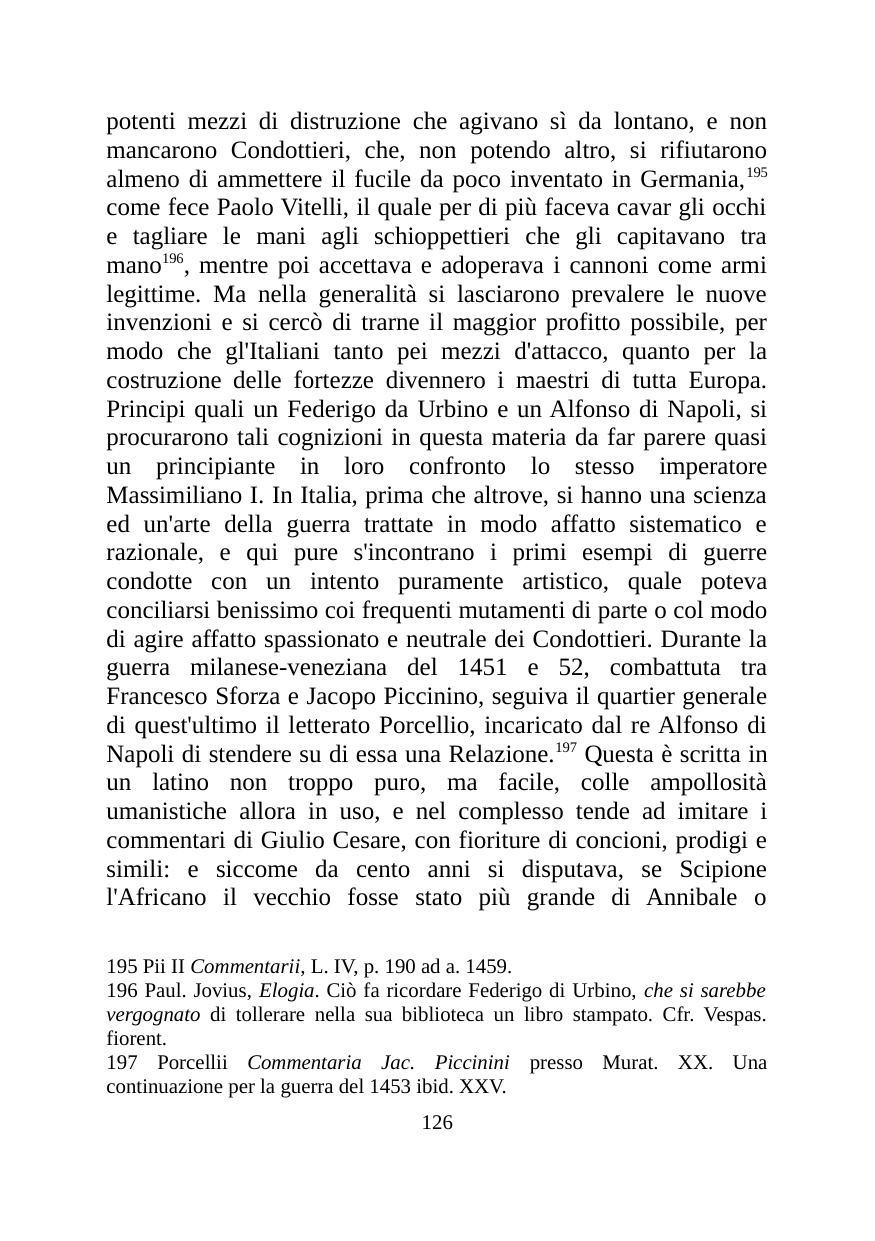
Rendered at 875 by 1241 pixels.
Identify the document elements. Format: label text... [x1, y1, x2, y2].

text Porcellii Commentaria Jac. Piccinini presso Murat. XX. Una continuazione per la guerra del 1453 ibid. XXV. [106, 1050, 768, 1098]
text potenti mezzi di distruzione che agivano sì da lontano, e non mancarono Condottieri, che, non potendo altro, si rifiutarono almeno di ammettere il fucile da poco inventato in Germania, come fece Paolo Vitelli, il quale per di più faceva cavar gli occhi e tagliare le mani agli schioppettieri che gli capitavano tra mano, mentre poi accettava e adoperava i cannoni come armi legittime. Ma nella generalità si lasciarono prevalere le nuove invenzioni e si cercò di trarne il maggior profitto possibile, per modo che gl'Italiani tanto pei mezzi d'attacco, quanto per la costruzione delle fortezze divennero i maestri di tutta Europa. Principi quali un Federigo da Urbino e un Alfonso di Napoli, si procurarono tali cognizioni in questa materia da far parere quasi un principiante in loro confronto lo stesso imperatore Massimiliano I. In Italia, prima che altrove, si hanno una scienza ed un'arte della guerra trattate in modo affatto sistematico e razionale, e qui pure s'incontrano i primi esempi di guerre condotte con un intento puramente artistico, quale poteva conciliarsi benissimo coi frequenti mutamenti di parte o col modo di agire affatto spassionato e neutrale dei Condottieri. Durante la guerra milanese-veneziana del 1451 e 52, combattuta tra Francesco Sforza e Jacopo Piccinino, seguiva il quartier generale di quest'ultimo il letterato Porcellio, incaricato dal re Alfonso di Napoli di stendere su di essa una Relazione. Questa è scritta in un latino non troppo puro, ma facile, colle ampollosità umanistiche allora in uso, e nel complesso tende ad imitare i commentari di Giulio Cesare, con fioriture di concioni, prodigi e simili: e siccome da cento anni si disputava, se Scipione l'Africano il vecchio fosse stato più grande di Annibale o [106, 106, 768, 911]
text Pii II Commentarii, L. IV, p. 190 ad a. 1459. [106, 954, 768, 978]
text Paul. Jovius, Elogia. Ciò fa ricordare Federigo di Urbino, che si sarebbe vergognato di tollerare nella sua biblioteca un libro stampato. Cfr. Vespas. fiorent. [106, 978, 768, 1050]
